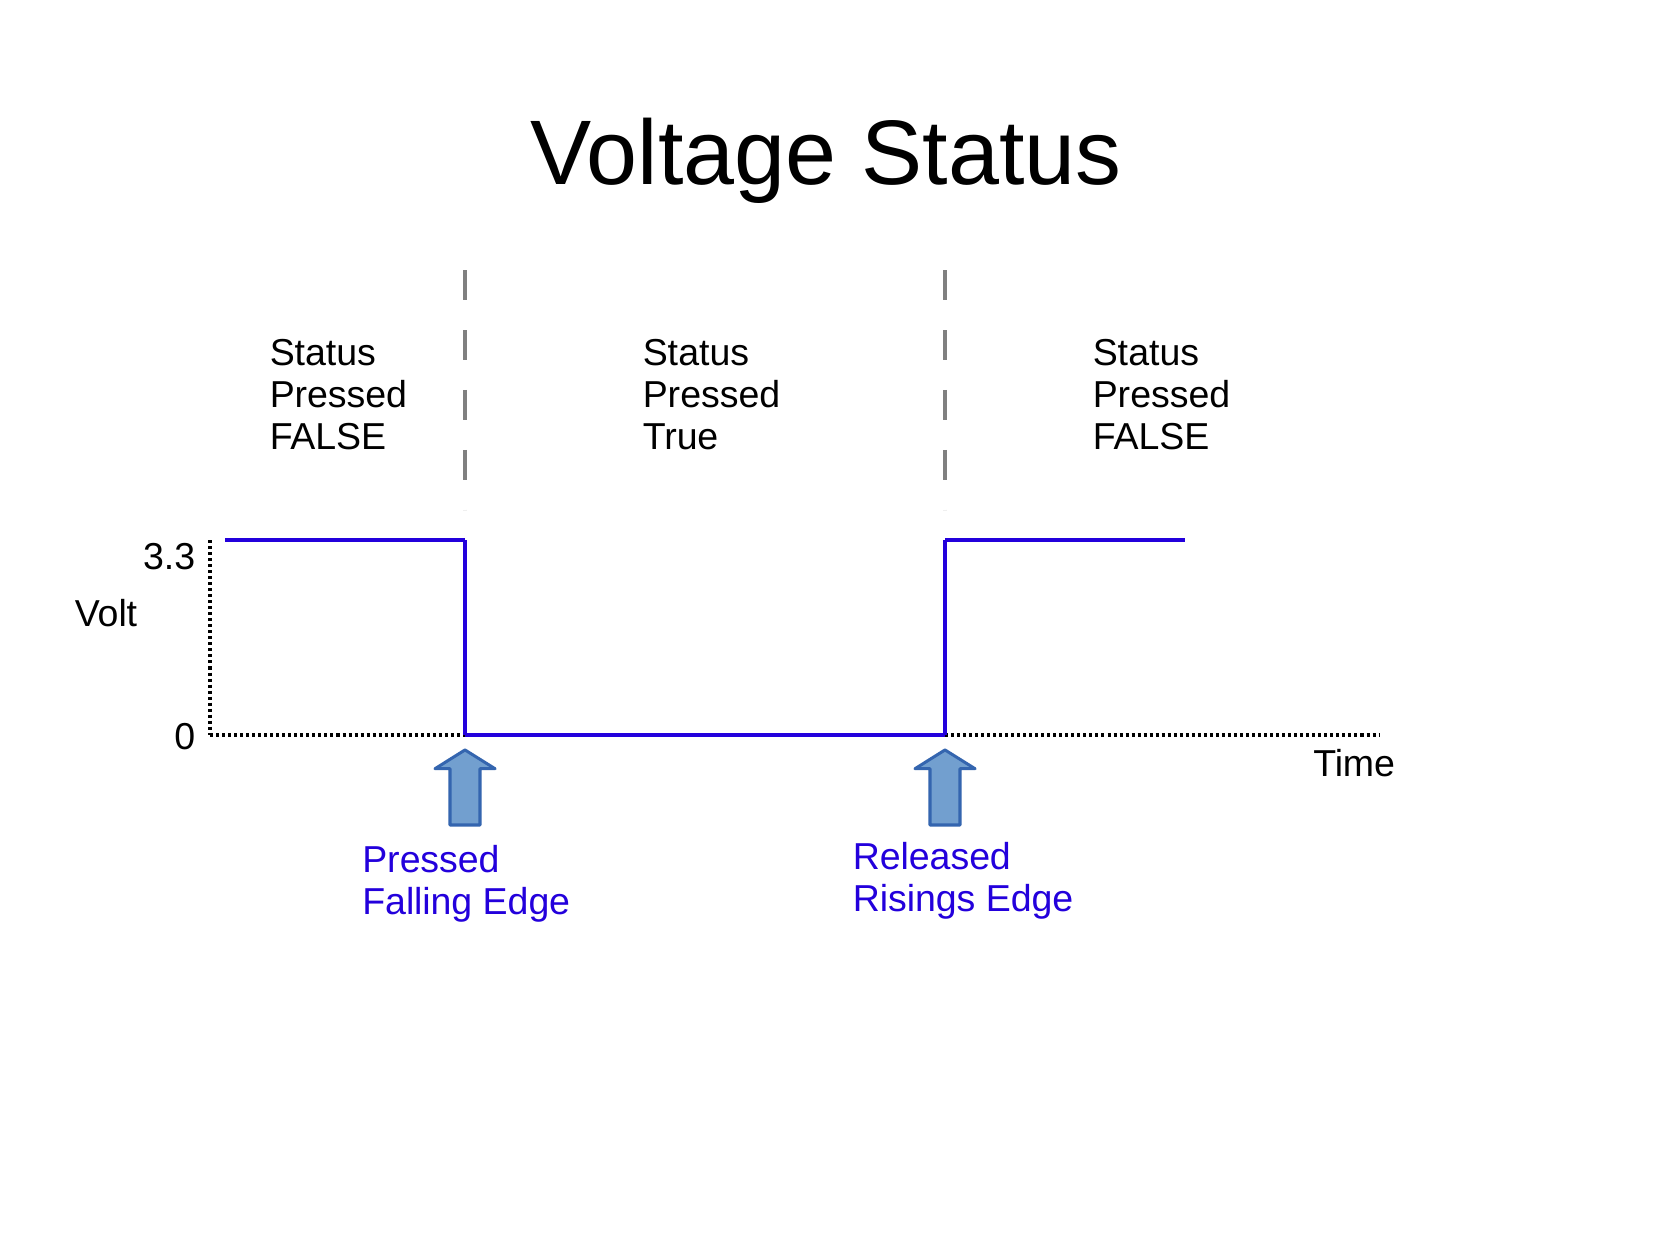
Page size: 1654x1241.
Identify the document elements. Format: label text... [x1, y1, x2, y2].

text_box Released Risings Edge [838, 828, 1089, 927]
text_box [915, 749, 976, 826]
text_box Time [1298, 735, 1411, 792]
title Voltage Status [82, 49, 1571, 257]
text_box Volt [60, 585, 153, 642]
text_box [435, 749, 496, 826]
text_box 0 [159, 708, 211, 766]
text_box Pressed Falling Edge [347, 831, 586, 931]
text_box Status Pressed FALSE [255, 324, 422, 466]
text_box Status Pressed True [628, 324, 796, 466]
text_box 3.3 [128, 528, 211, 586]
text_box Status Pressed FALSE [1078, 324, 1246, 466]
